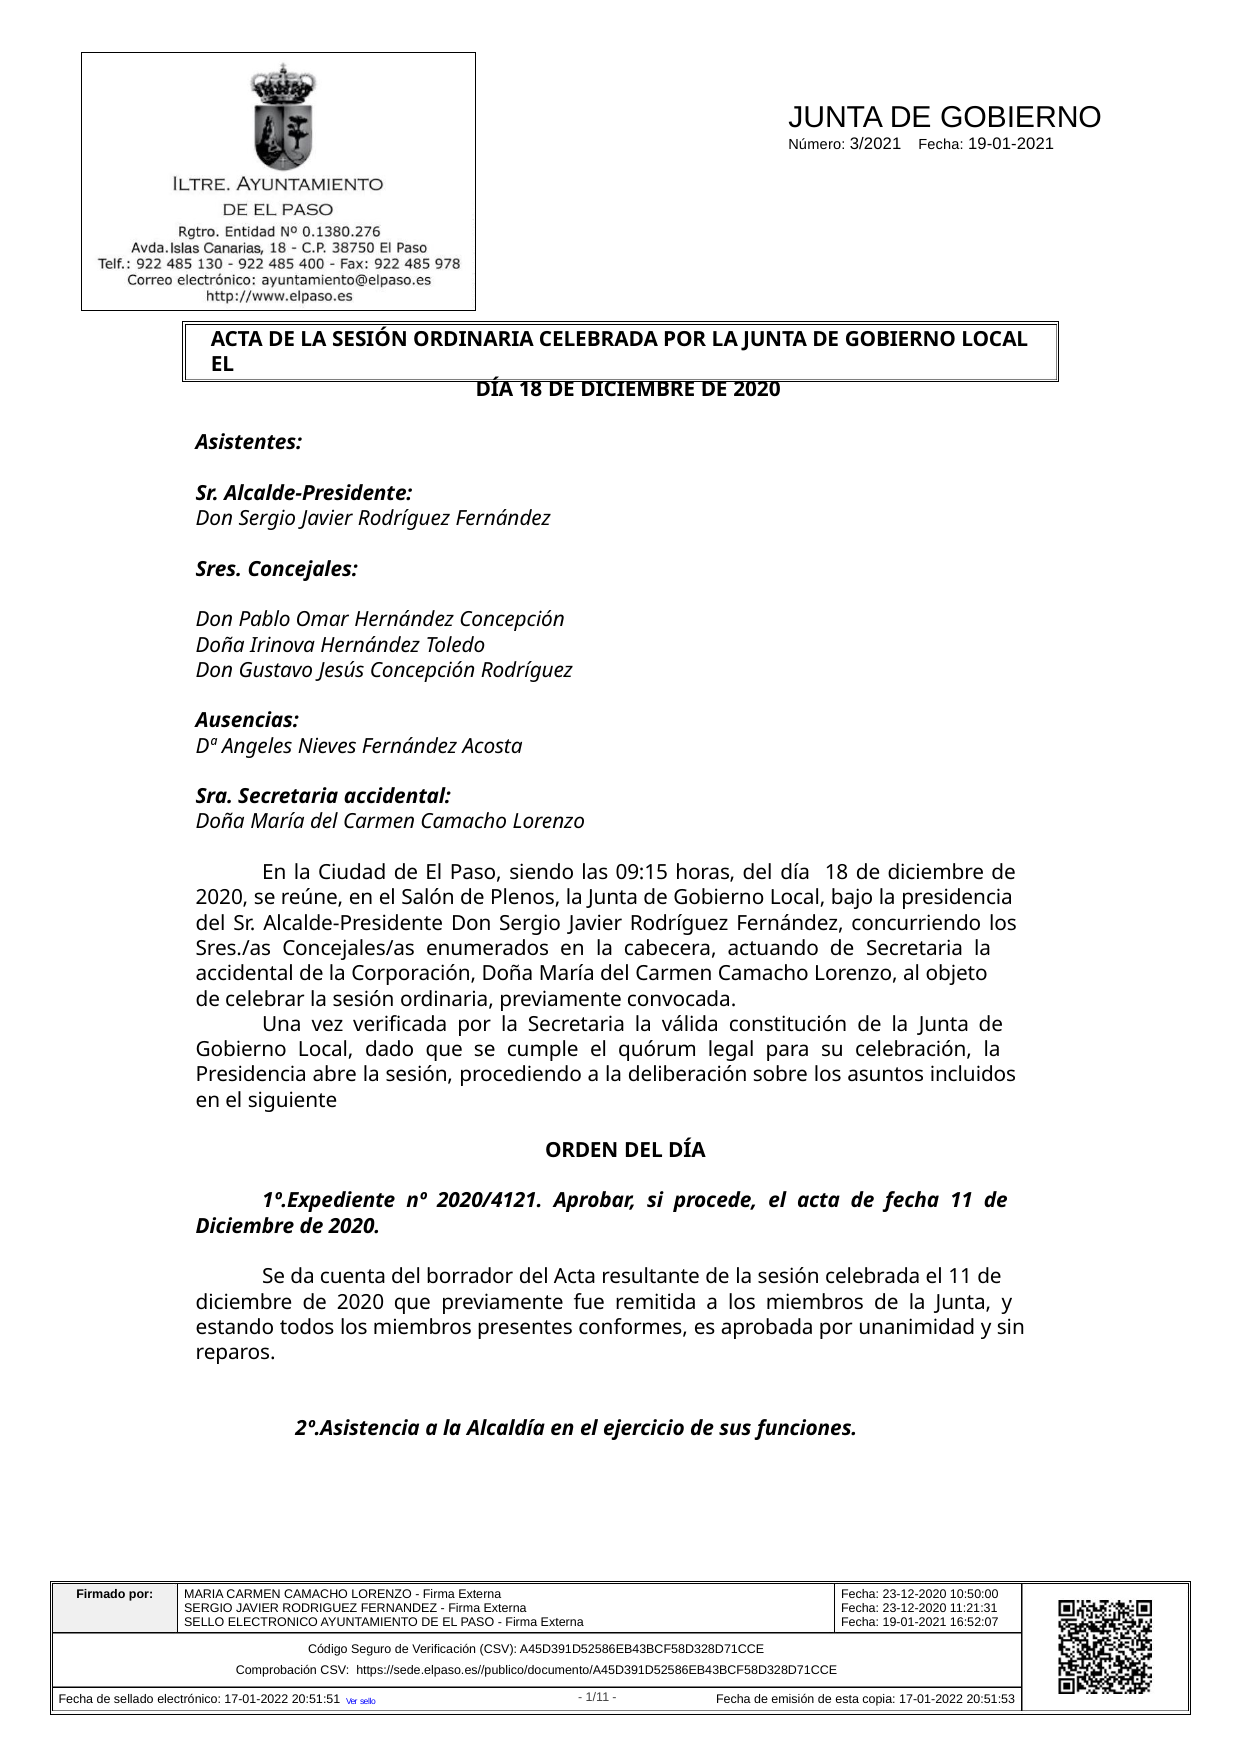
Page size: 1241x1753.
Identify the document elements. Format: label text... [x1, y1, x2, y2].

text Presidencia abre la sesión, procediendo a la deliberación sobre los asuntos incluidos [195, 1062, 1070, 1087]
text Don Sergio Javier Rodríguez Fernández [195, 506, 609, 531]
text Comprobación CSV: https://sede.elpaso.es//publico/documento/A45D391D52586EB43BCF58D328D71CCE [236, 1663, 863, 1677]
text Una vez verificada por la Secretaria la válida constitución de la Junta de [262, 1011, 1070, 1036]
text JUNTA DE GOBIERNO [788, 101, 1129, 134]
text Fecha: 19-01-2021 16:52:07 [841, 1615, 1022, 1629]
text del Sr. Alcalde-Presidente Don Sergio Javier Rodríguez Fernández, concurriendo los [195, 910, 1070, 935]
text reparos. [195, 1340, 1070, 1364]
text Don Pablo Omar Hernández Concepción [195, 607, 647, 632]
text º.Expediente nº 2020/4121. Aprobar, si procede, el acta de fecha 11 de [273, 1188, 1070, 1213]
text Diciembre de 2020. [195, 1213, 414, 1238]
text Se da cuenta del borrador del Acta resultante de la sesión celebrada el 11 de [262, 1264, 1070, 1289]
text DÍA 18 DE DICIEMBRE DE 2020 [475, 376, 1054, 402]
text Fecha de emisión de esta copia: 17-01-2022 20:51:53 [716, 1692, 1040, 1706]
text ACTA DE LA SESIÓN ORDINARIA CELEBRADA POR LA JUNTA DE GOBIERNO LOCAL EL [211, 326, 1054, 376]
text MARIA CARMEN CAMACHO LORENZO - Firma Externa [184, 1587, 613, 1601]
text Gobierno Local, dado que se cumple el quórum legal para su celebración, la [195, 1037, 1070, 1062]
text Fecha de sellado electrónico: 17-01-2022 20:51:51 Ver sello [58, 1692, 403, 1706]
text 2 [295, 1415, 307, 1440]
text en el siguiente [195, 1087, 1070, 1112]
text SERGIO JAVIER RODRIGUEZ FERNANDEZ - Firma Externa [184, 1601, 613, 1615]
text En la Ciudad de El Paso, siendo las 09:15 horas, del día 18 de diciembre de [262, 860, 1070, 884]
picture [183, 322, 1058, 381]
text Número: 3/2021 Fecha: 19-01-2021 [788, 134, 1129, 153]
text estando todos los miembros presentes conformes, es aprobada por unanimidad y sin [195, 1315, 1070, 1339]
text Sr. Alcalde-Presidente: [195, 480, 609, 505]
text Sres. Concejales: [195, 556, 392, 581]
text 1 [262, 1188, 273, 1213]
text Fecha: 23-12-2020 10:50:00 [841, 1587, 1022, 1601]
text Firmado por: [76, 1587, 172, 1601]
text de celebrar la sesión ordinaria, previamente convocada. [195, 986, 1070, 1011]
picture [51, 1582, 1190, 1714]
text Sra. Secretaria accidental: [195, 783, 657, 809]
text SELLO ELECTRONICO AYUNTAMIENTO DE EL PASO - Firma Externa [184, 1615, 613, 1629]
text diciembre de 2020 que previamente fue remitida a los miembros de la Junta, y [195, 1289, 1070, 1314]
text Ausencias: [195, 708, 589, 733]
text ORDEN DEL DÍA [545, 1137, 721, 1162]
text accidental de la Corporación, Doña María del Carmen Camacho Lorenzo, al objeto [195, 961, 1070, 986]
text Fecha: 23-12-2020 11:21:31 [841, 1601, 1022, 1615]
text Sres./as Concejales/as enumerados en la cabecera, actuando de Secretaria la [195, 936, 1070, 960]
text º.Asistencia a la Alcaldía en el ejercicio de sus funciones. [307, 1415, 906, 1440]
text Doña Irinova Hernández Toledo [195, 632, 647, 657]
text Don Gustavo Jesús Concepción Rodríguez [195, 658, 647, 682]
text Código Seguro de Verificación (CSV): A45D391D52586EB43BCF58D328D71CCE [308, 1642, 863, 1656]
text Asistentes: [195, 429, 325, 455]
text Doña María del Carmen Camacho Lorenzo [195, 809, 657, 834]
text 2020, se reúne, en el Salón de Plenos, la Junta de Gobierno Local, bajo la presidencia [195, 885, 1070, 910]
text Dª Angeles Nieves Fernández Acosta [195, 733, 589, 758]
picture [82, 53, 475, 310]
text - 1/11 - [578, 1691, 636, 1705]
